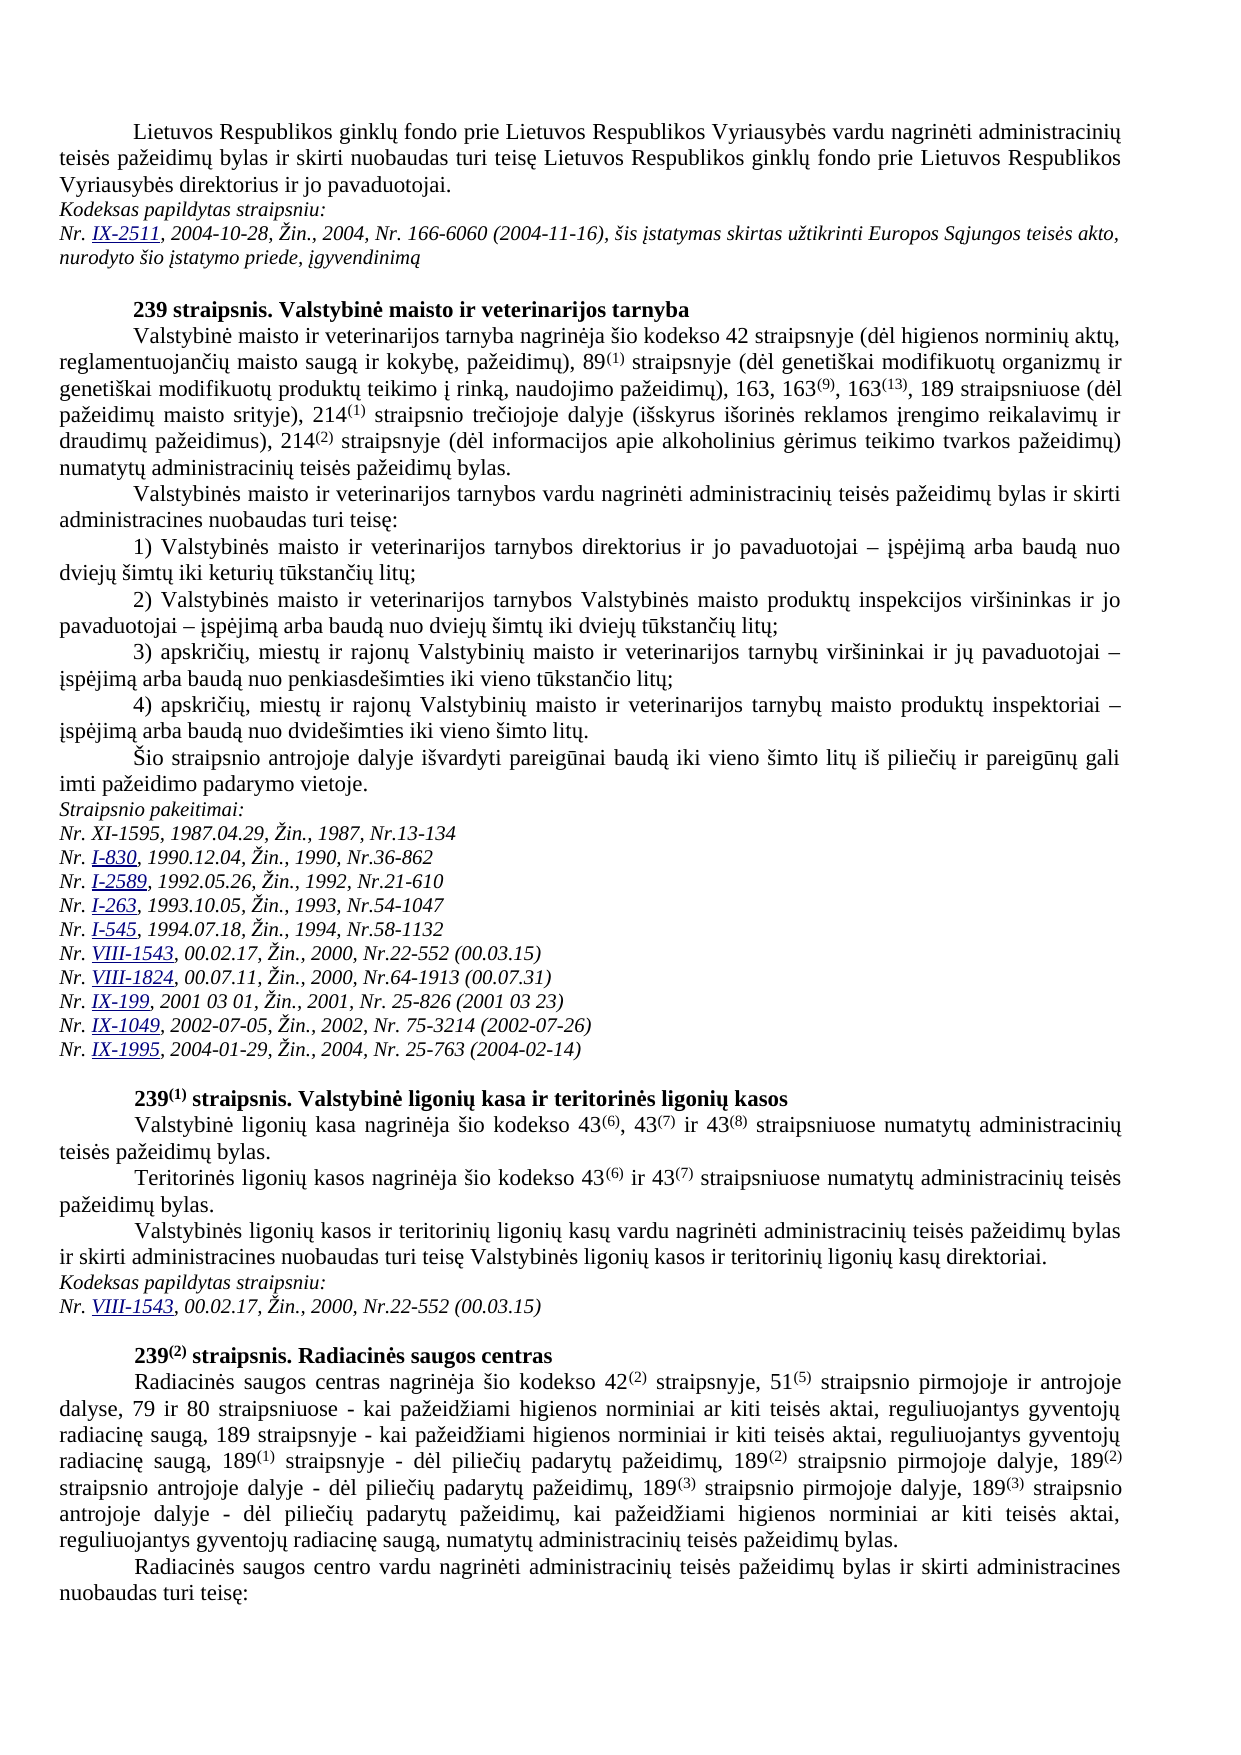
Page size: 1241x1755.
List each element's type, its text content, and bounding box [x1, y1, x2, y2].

text Nr. VIII-1824, 00.07.11, Žin., 2000, Nr.64-1913 (00.07.31) [59, 965, 1122, 989]
text Nr. VIII-1543, 00.02.17, Žin., 2000, Nr.22-552 (00.03.15) [59, 1294, 1122, 1318]
text Lietuvos Respublikos ginklų fondo prie Lietuvos Respublikos Vyriausybės vardu nagrinėti administracinių teisės pažeidimų bylas ir skirti nuobaudas turi teisę Lietuvos Respublikos ginklų fondo prie Lietuvos Respublikos Vyriausybės direktorius ir jo pavaduotojai. [59, 118, 1122, 197]
text 239(2) straipsnis. Radiacinės saugos centras [59, 1342, 1122, 1368]
text 239 straipsnis. Valstybinė maisto ir veterinarijos tarnyba [59, 296, 1122, 322]
text Valstybinė maisto ir veterinarijos tarnyba nagrinėja šio kodekso 42 straipsnyje (dėl higienos norminių aktų, reglamentuojančių maisto saugą ir kokybę, pažeidimų), 89(1) straipsnyje (dėl genetiškai modifikuotų organizmų ir genetiškai modifikuotų produktų teikimo į rinką, naudojimo pažeidimų), 163, 163(9), 163(13), 189 straipsniuose (dėl pažeidimų maisto srityje), 214(1) straipsnio trečiojoje dalyje (išskyrus išorinės reklamos įrengimo reikalavimų ir draudimų pažeidimus), 214(2) straipsnyje (dėl informacijos apie alkoholinius gėrimus teikimo tvarkos pažeidimų) numatytų administracinių teisės pažeidimų bylas. [59, 322, 1122, 480]
text Nr. IX-1995, 2004-01-29, Žin., 2004, Nr. 25-763 (2004-02-14) [59, 1037, 1122, 1061]
text 1) Valstybinės maisto ir veterinarijos tarnybos direktorius ir jo pavaduotojai – įspėjimą arba baudą nuo dviejų šimtų iki keturių tūkstančių litų; [59, 533, 1122, 586]
text Kodeksas papildytas straipsniu: [59, 197, 1122, 221]
text Šio straipsnio antrojoje dalyje išvardyti pareigūnai baudą iki vieno šimto litų iš piliečių ir pareigūnų gali imti pažeidimo padarymo vietoje. [59, 744, 1122, 796]
text Nr. IX-2511, 2004-10-28, Žin., 2004, Nr. 166-6060 (2004-11-16), šis įstatymas skirtas užtikrinti Europos Sąjungos teisės akto, nurodyto šio įstatymo priede, įgyvendinimą [59, 221, 1122, 269]
text Nr. I-2589, 1992.05.26, Žin., 1992, Nr.21-610 [59, 869, 1122, 893]
text Teritorinės ligonių kasos nagrinėja šio kodekso 43(6) ir 43(7) straipsniuose numatytų administracinių teisės pažeidimų bylas. [59, 1164, 1122, 1217]
text 2) Valstybinės maisto ir veterinarijos tarnybos Valstybinės maisto produktų inspekcijos viršininkas ir jo pavaduotojai – įspėjimą arba baudą nuo dviejų šimtų iki dviejų tūkstančių litų; [59, 586, 1122, 638]
text Nr. IX-1049, 2002-07-05, Žin., 2002, Nr. 75-3214 (2002-07-26) [59, 1013, 1122, 1037]
text Nr. IX-199, 2001 03 01, Žin., 2001, Nr. 25-826 (2001 03 23) [59, 989, 1122, 1013]
text Straipsnio pakeitimai: [59, 796, 1122, 821]
text 239(1) straipsnis. Valstybinė ligonių kasa ir teritorinės ligonių kasos [59, 1085, 1122, 1112]
text Valstybinės maisto ir veterinarijos tarnybos vardu nagrinėti administracinių teisės pažeidimų bylas ir skirti administracines nuobaudas turi teisę: [59, 480, 1122, 533]
text 3) apskričių, miestų ir rajonų Valstybinių maisto ir veterinarijos tarnybų viršininkai ir jų pavaduotojai – įspėjimą arba baudą nuo penkiasdešimties iki vieno tūkstančio litų; [59, 638, 1122, 691]
text Nr. I-545, 1994.07.18, Žin., 1994, Nr.58-1132 [59, 917, 1122, 941]
text Nr. I-830, 1990.12.04, Žin., 1990, Nr.36-862 [59, 844, 1122, 869]
text 4) apskričių, miestų ir rajonų Valstybinių maisto ir veterinarijos tarnybų maisto produktų inspektoriai – įspėjimą arba baudą nuo dvidešimties iki vieno šimto litų. [59, 691, 1122, 744]
text Radiacinės saugos centro vardu nagrinėti administracinių teisės pažeidimų bylas ir skirti administracines nuobaudas turi teisę: [59, 1553, 1122, 1605]
text Nr. VIII-1543, 00.02.17, Žin., 2000, Nr.22-552 (00.03.15) [59, 941, 1122, 965]
text Nr. I-263, 1993.10.05, Žin., 1993, Nr.54-1047 [59, 893, 1122, 917]
text Nr. XI-1595, 1987.04.29, Žin., 1987, Nr.13-134 [59, 821, 1122, 844]
text Valstybinė ligonių kasa nagrinėja šio kodekso 43(6), 43(7) ir 43(8) straipsniuose numatytų administracinių teisės pažeidimų bylas. [59, 1112, 1122, 1164]
text Valstybinės ligonių kasos ir teritorinių ligonių kasų vardu nagrinėti administracinių teisės pažeidimų bylas ir skirti administracines nuobaudas turi teisę Valstybinės ligonių kasos ir teritorinių ligonių kasų direktoriai. [59, 1217, 1122, 1270]
text Kodeksas papildytas straipsniu: [59, 1270, 1122, 1294]
text Radiacinės saugos centras nagrinėja šio kodekso 42(2) straipsnyje, 51(5) straipsnio pirmojoje ir antrojoje dalyse, 79 ir 80 straipsniuose - kai pažeidžiami higienos norminiai ar kiti teisės aktai, reguliuojantys gyventojų radiacinę saugą, 189 straipsnyje - kai pažeidžiami higienos norminiai ir kiti teisės aktai, reguliuojantys gyventojų radiacinę saugą, 189(1) straipsnyje - dėl piliečių padarytų pažeidimų, 189(2) straipsnio pirmojoje dalyje, 189(2) straipsnio antrojoje dalyje - dėl piliečių padarytų pažeidimų, 189(3) straipsnio pirmojoje dalyje, 189(3) straipsnio antrojoje dalyje - dėl piliečių padarytų pažeidimų, kai pažeidžiami higienos norminiai ar kiti teisės aktai, reguliuojantys gyventojų radiacinę saugą, numatytų administracinių teisės pažeidimų bylas. [59, 1368, 1122, 1553]
